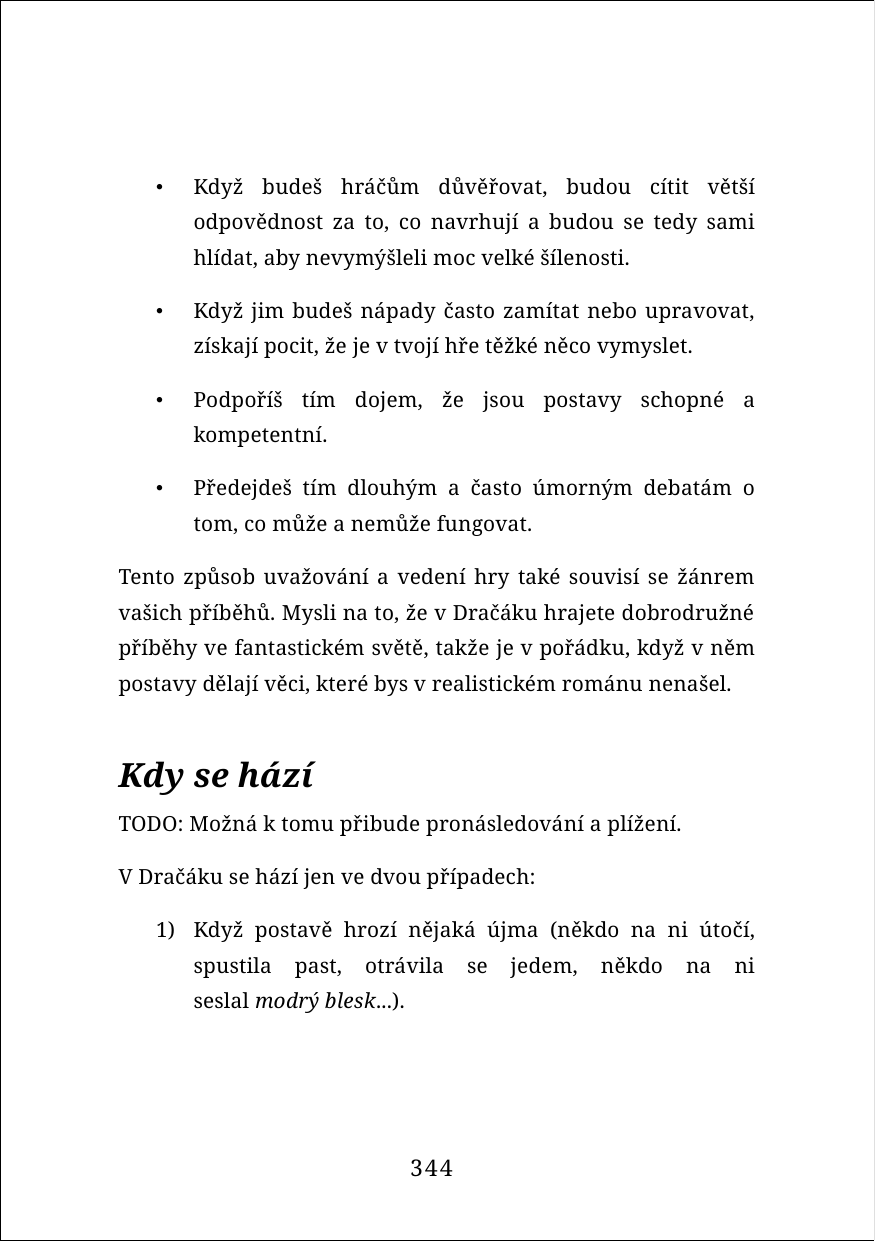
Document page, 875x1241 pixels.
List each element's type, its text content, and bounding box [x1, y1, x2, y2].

text TODO: Možná k tomu přibude pronásledování a plížení. [118, 809, 756, 837]
text Tento způsob uvažování a vedení hry také souvisí se žánrem vašich příběhů. Mysli na to, že v Dračáku hrajete dobrodružné příběhy ve fantastickém světě, takže je v pořádku, když v něm postavy dělají věci, které bys v realistickém románu nenašel. [118, 562, 756, 697]
text V Dračáku se hází jen ve dvou případech: [118, 862, 756, 891]
list Předejdeš tím dlouhým a často úmorným debatám o tom, co může a nemůže fungovat. [156, 473, 756, 537]
list Když jim budeš nápady často zamítat nebo upravovat, získají pocit, že je v tvojí hře těžké něco vymyslet. [156, 296, 756, 360]
list Když budeš hráčům důvěřovat, budou cítit větší odpovědnost za to, co navrhují a budou se tedy sami hlídat, aby nevymýšleli moc velké šílenosti. [156, 172, 756, 271]
list Podpoříš tím dojem, že jsou postavy schopné a kompetentní. [156, 385, 756, 449]
subtitle Kdy se hází [118, 752, 756, 797]
list Když postavě hrozí nějaká újma (někdo na ni útočí, spustila past, otrávila se jedem, někdo na ni seslal modrý blesk...). [156, 915, 756, 1015]
